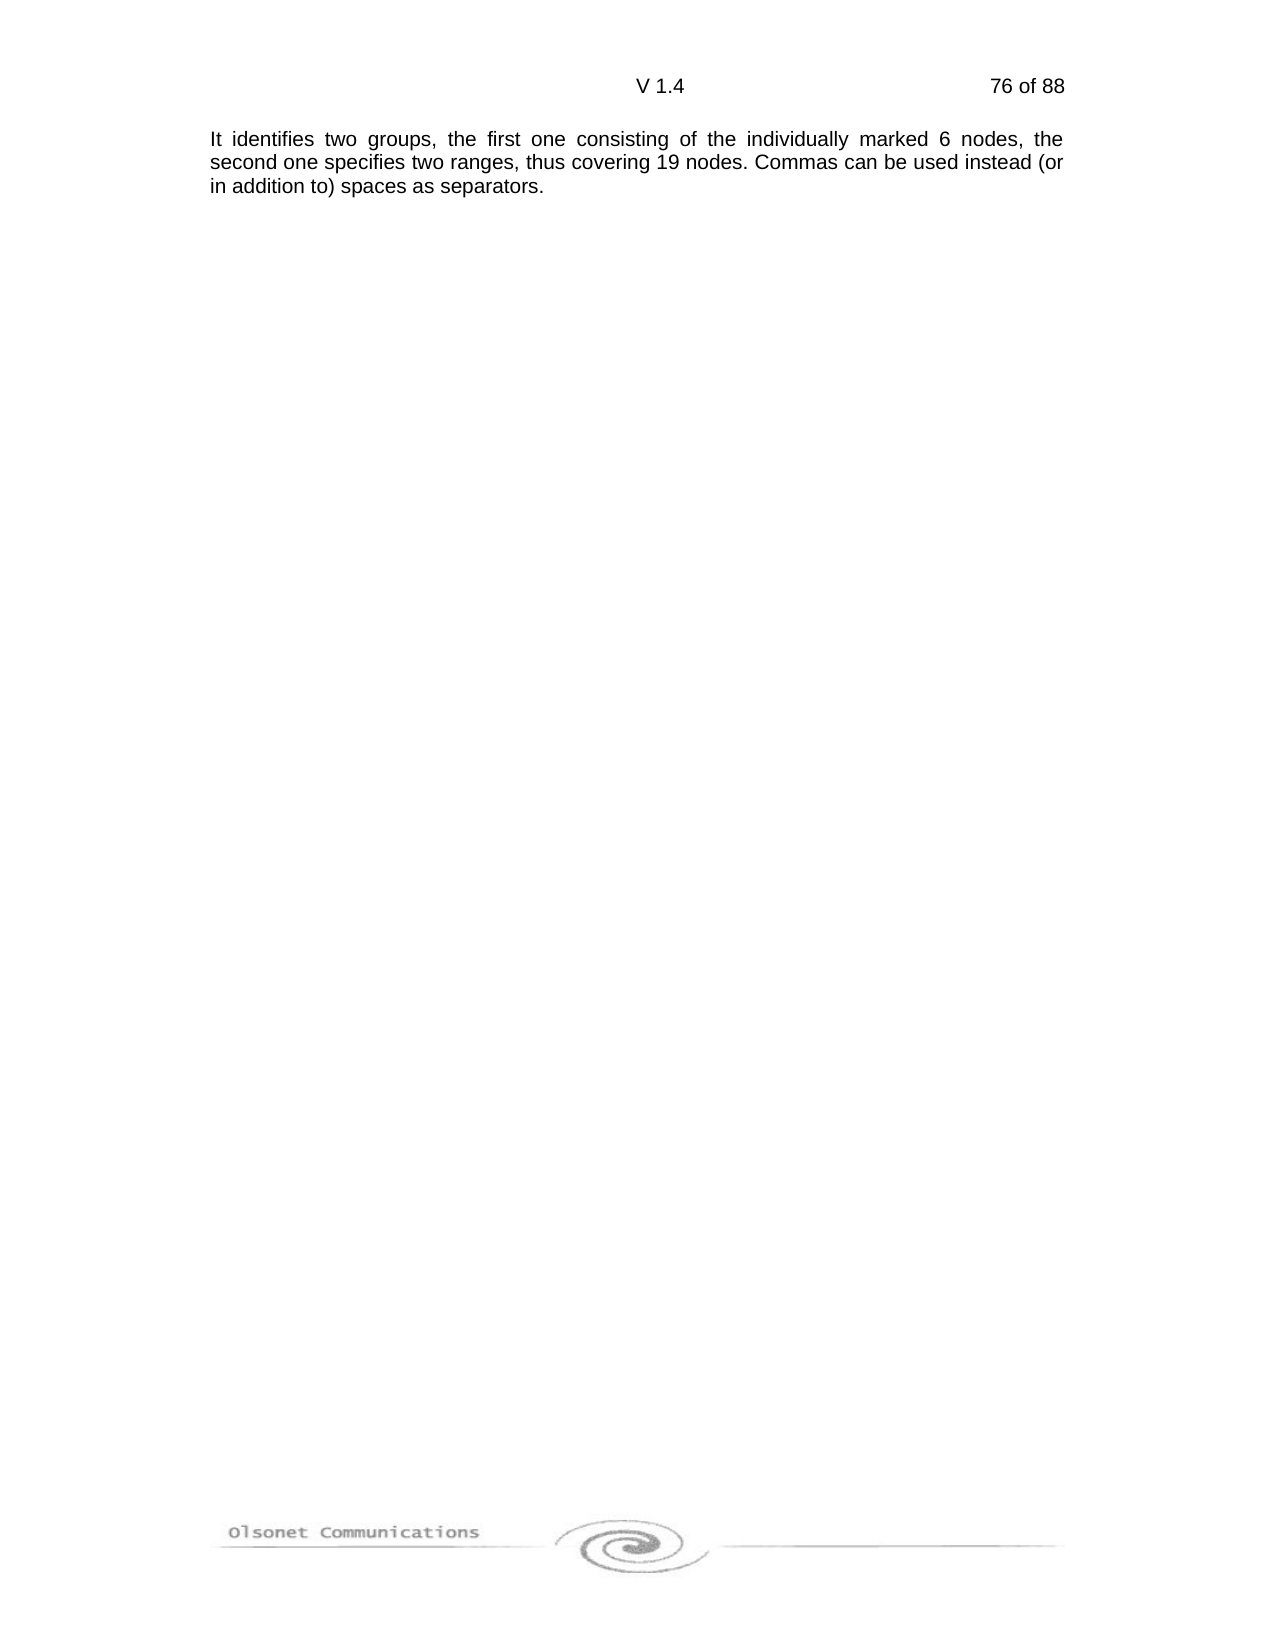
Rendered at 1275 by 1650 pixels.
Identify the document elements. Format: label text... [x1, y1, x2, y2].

picture [210, 1504, 1065, 1596]
text It identifies two groups, the first one consisting of the individually marked 6 nodes, the second one specifies two ranges, thus covering 19 nodes. Commas can be used instead (or in addition to) spaces as separators. [210, 128, 1065, 197]
